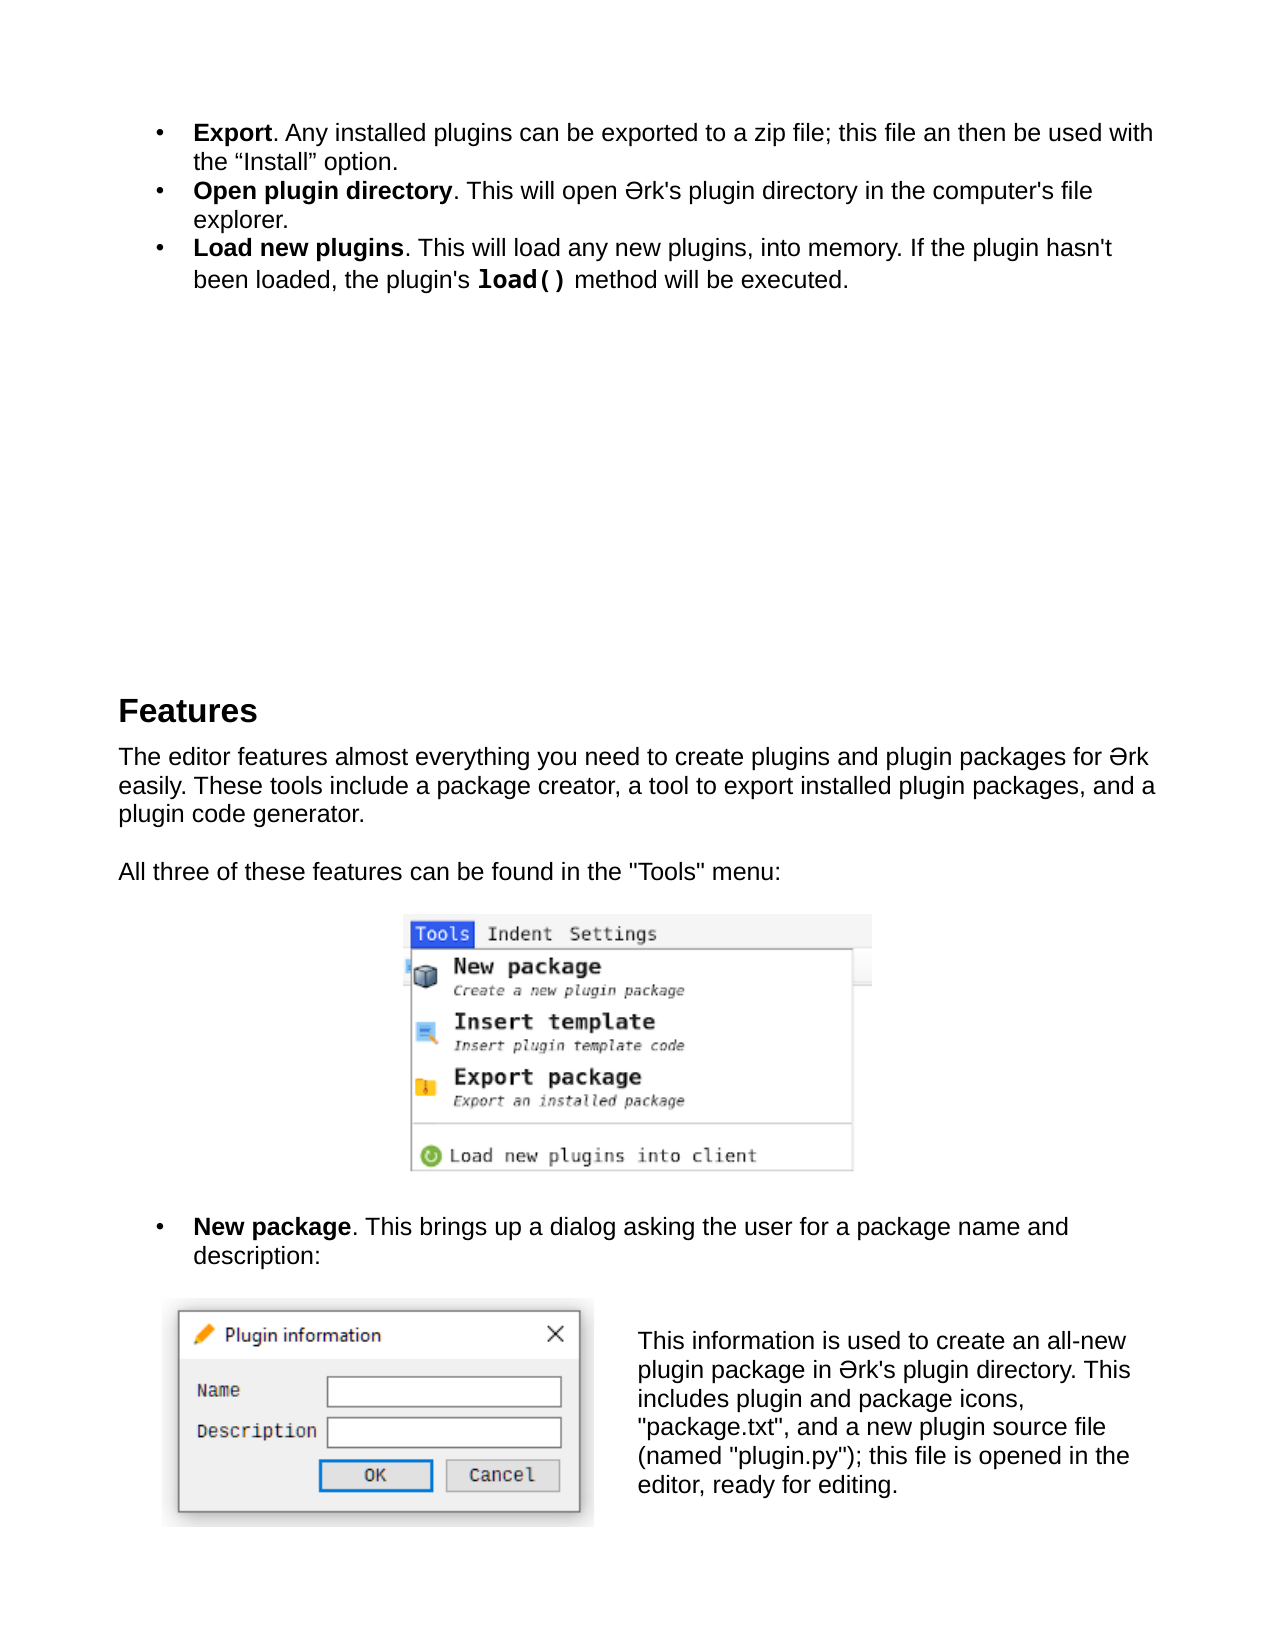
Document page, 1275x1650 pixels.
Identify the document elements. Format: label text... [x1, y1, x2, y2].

picture [403, 914, 872, 1184]
table_header This information is used to create an all-new plugin package in Ərk's plugin directory. This includes plugin and package icons, "package.txt", and a new plugin source file (named "plugin.py"); this file is opened in the editor, ready for editing. [638, 1298, 1157, 1526]
table_header [118, 1298, 161, 1526]
list New package. This brings up a dialog asking the user for a package name and description: [156, 1212, 1157, 1298]
table_header [595, 1298, 637, 1526]
text All three of these features can be found in the "Tools" menu: [118, 857, 1157, 886]
list Export. Any installed plugins can be exported to a zip file; this file an then be used with the “Install” option. [156, 118, 1157, 176]
text The editor features almost everything you need to create plugins and plugin packages for Ərk easily. These tools include a package creator, a tool to export installed plugin packages, and a plugin code generator. [118, 742, 1157, 828]
list Open plugin directory. This will open Ərk's plugin directory in the computer's file explorer. [156, 176, 1157, 233]
list Load new plugins. This will load any new plugins, into memory. If the plugin hasn't been loaded, the plugin's load() method will be executed. [156, 233, 1157, 296]
picture [161, 1298, 595, 1527]
subtitle Features [118, 691, 1157, 729]
